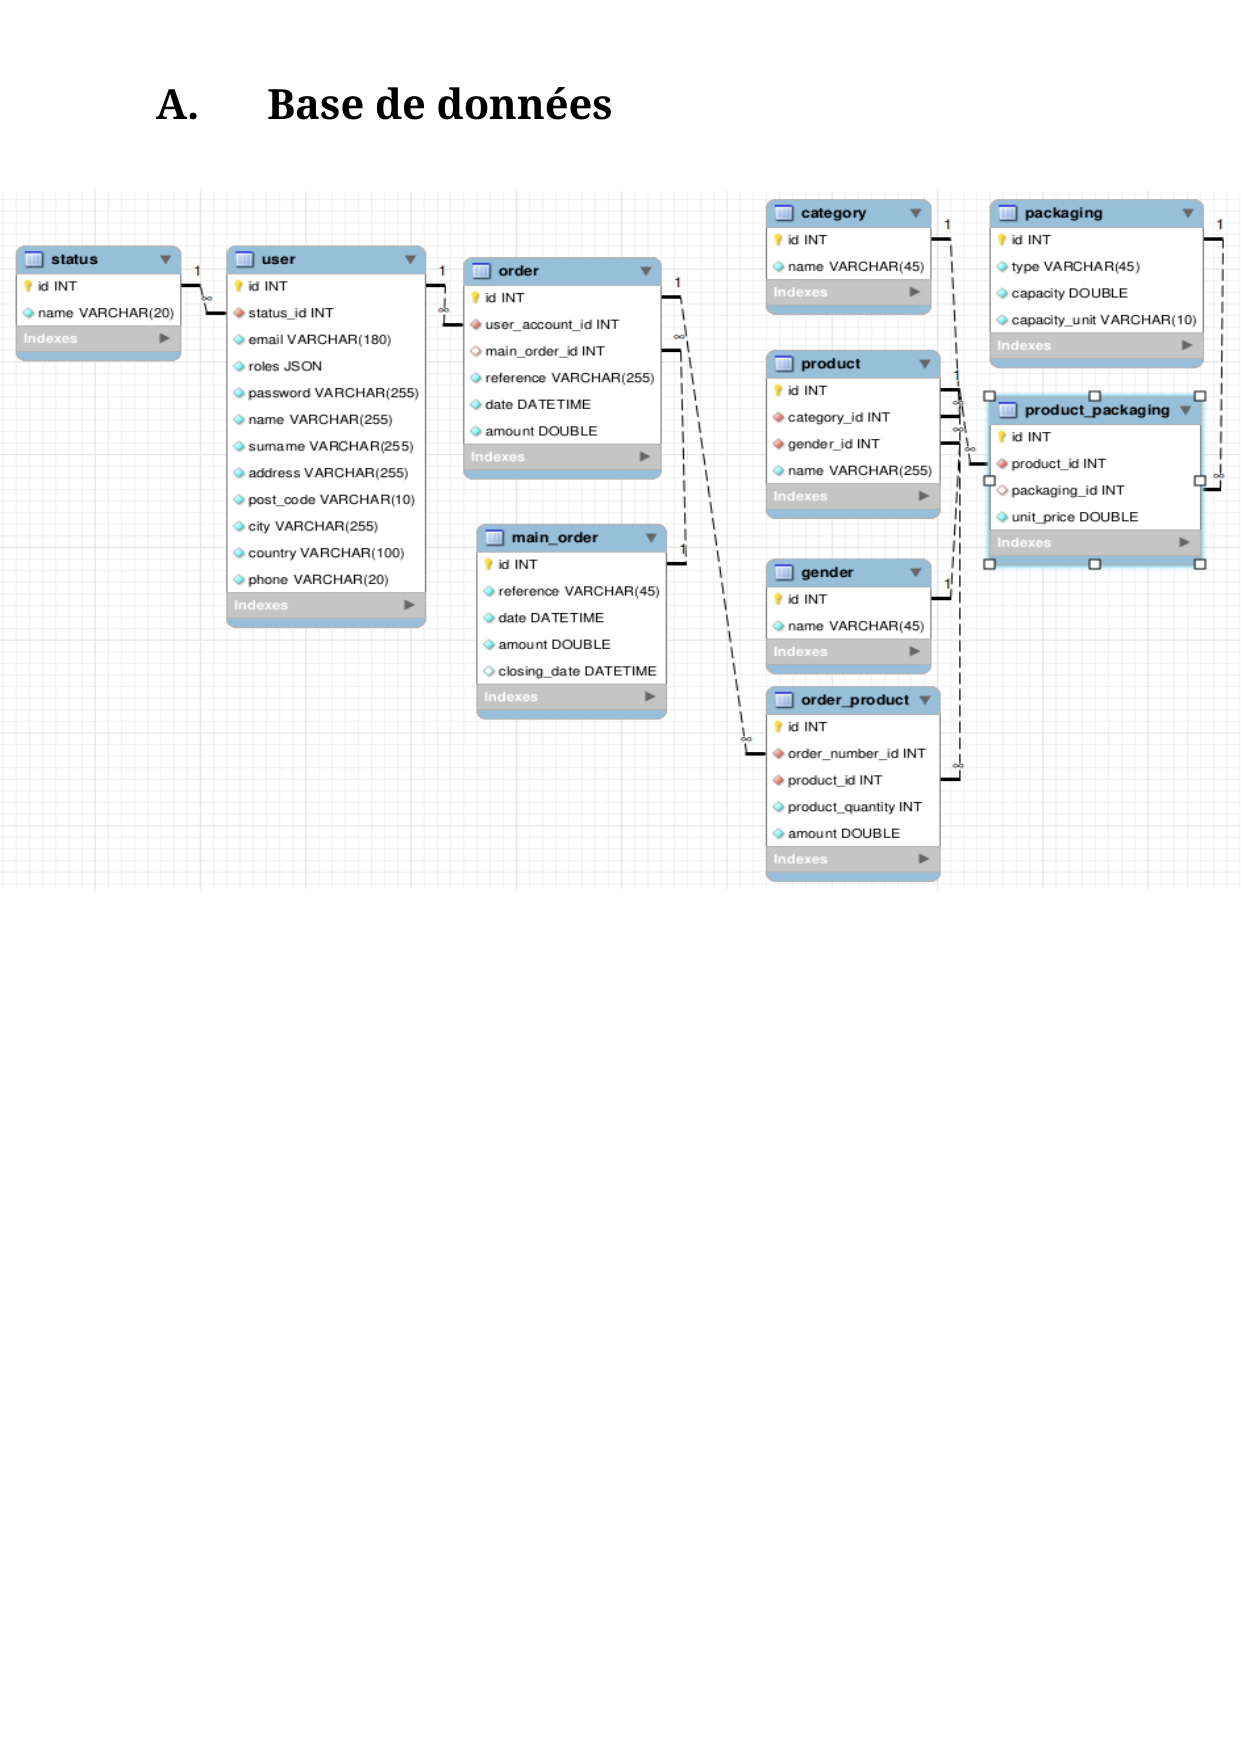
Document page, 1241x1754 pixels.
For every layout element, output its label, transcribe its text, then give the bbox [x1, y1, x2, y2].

list Base de données [156, 75, 1122, 132]
